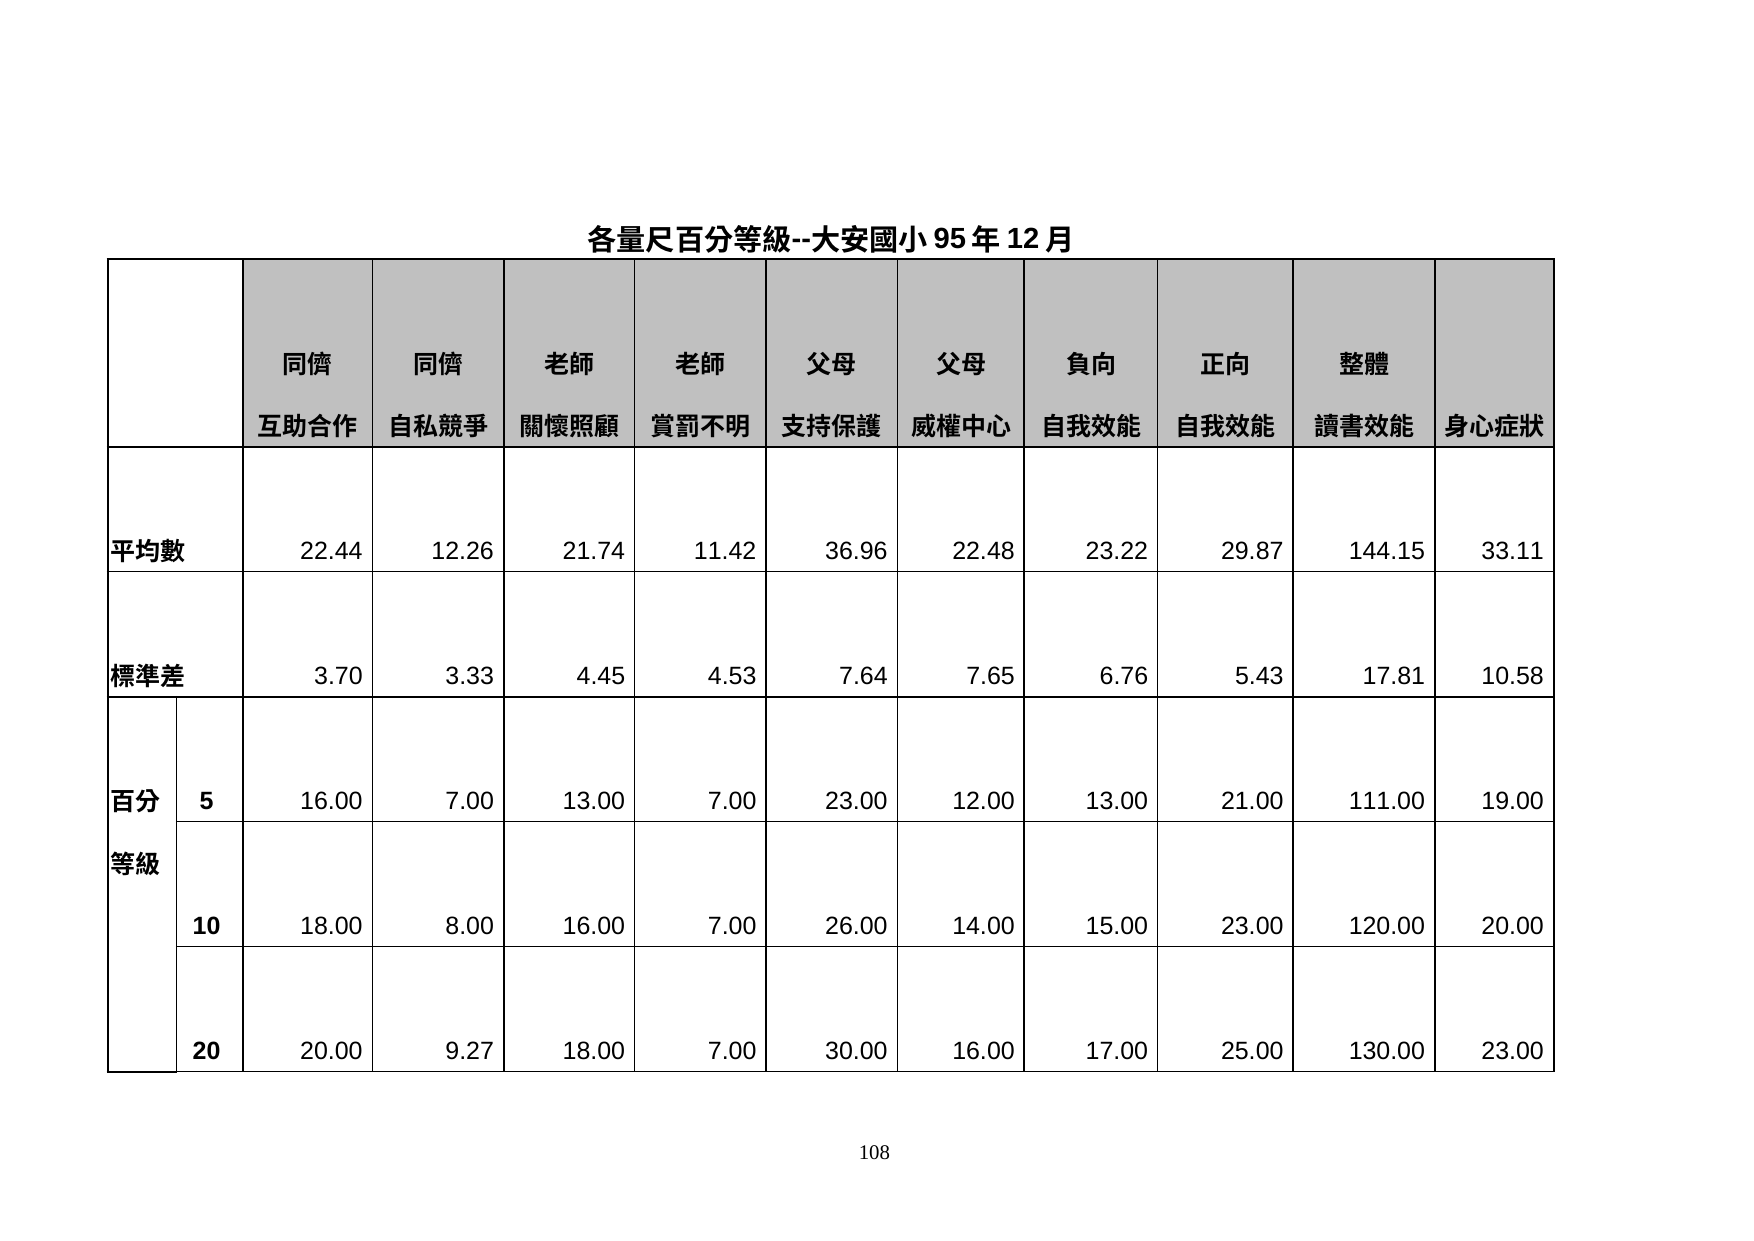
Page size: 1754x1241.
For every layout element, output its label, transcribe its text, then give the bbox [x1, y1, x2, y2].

table_cell 互助合作 [244, 383, 372, 446]
table_cell 自我效能 [1025, 383, 1157, 446]
table_cell 7.00 [635, 822, 765, 946]
table_cell [109, 383, 242, 446]
table_cell 10 [177, 822, 242, 946]
table_cell 正向 [1158, 260, 1292, 383]
table_header 各量尺百分等級--大安國小95年12月 [108, 196, 1553, 258]
table_cell 13.00 [1025, 698, 1157, 821]
table_cell 老師 [505, 260, 634, 383]
table_cell 賞罰不明 [635, 383, 765, 446]
table_cell 22.44 [244, 448, 372, 571]
table_cell 17.00 [1025, 947, 1157, 1071]
table_cell 144.15 [1294, 448, 1434, 571]
table_cell 父母 [898, 260, 1023, 383]
table_cell 6.76 [1025, 572, 1157, 696]
table_cell 18.00 [244, 822, 372, 946]
table_cell 120.00 [1294, 822, 1434, 946]
table_cell 3.70 [244, 572, 372, 696]
table_cell 13.00 [505, 698, 634, 821]
table_cell 18.00 [505, 947, 634, 1071]
table_cell 平均數 [109, 448, 242, 571]
table_cell 19.00 [1436, 698, 1553, 821]
table_cell 讀書效能 [1294, 383, 1434, 446]
table_cell 30.00 [767, 947, 897, 1071]
table_cell 7.64 [767, 572, 897, 696]
table_cell 威權中心 [898, 383, 1023, 446]
table_cell 16.00 [898, 947, 1023, 1071]
table_cell 111.00 [1294, 698, 1434, 821]
table_cell 同儕 [373, 260, 503, 383]
table_cell 整體 [1294, 260, 1434, 383]
table_cell 7.00 [373, 698, 503, 821]
table_cell 同儕 [244, 260, 372, 383]
table_cell 16.00 [505, 822, 634, 946]
table_cell 23.00 [1436, 947, 1553, 1071]
table_cell 20.00 [1436, 822, 1553, 946]
table_cell 23.00 [767, 698, 897, 821]
table_cell 26.00 [767, 822, 897, 946]
table_cell 21.00 [1158, 698, 1292, 821]
table_cell 36.96 [767, 448, 897, 571]
table_cell 11.42 [635, 448, 765, 571]
table_cell 14.00 [898, 822, 1023, 946]
table_cell 自私競爭 [373, 383, 503, 446]
table_cell 父母 [767, 260, 897, 383]
table_cell 7.00 [635, 698, 765, 821]
table_cell 21.74 [505, 448, 634, 571]
table_cell 23.00 [1158, 822, 1292, 946]
table_cell 負向 [1025, 260, 1157, 383]
table_cell 老師 [635, 260, 765, 383]
table_cell 15.00 [1025, 822, 1157, 946]
table_cell 3.33 [373, 572, 503, 696]
table_cell 百分等級 [109, 698, 176, 1071]
table_cell 9.27 [373, 947, 503, 1071]
table_cell 20 [177, 947, 242, 1071]
table_cell 16.00 [244, 698, 372, 821]
table_cell 4.53 [635, 572, 765, 696]
table_cell 4.45 [505, 572, 634, 696]
table_cell 12.26 [373, 448, 503, 571]
table_cell 關懷照顧 [505, 383, 634, 446]
table_cell 29.87 [1158, 448, 1292, 571]
table_cell 130.00 [1294, 947, 1434, 1071]
table_cell [1436, 260, 1553, 383]
table_cell 7.00 [635, 947, 765, 1071]
table_cell 20.00 [244, 947, 372, 1071]
table_cell 7.65 [898, 572, 1023, 696]
table_cell 5.43 [1158, 572, 1292, 696]
table_cell 10.58 [1436, 572, 1553, 696]
table_cell 8.00 [373, 822, 503, 946]
table_cell 標準差 [109, 572, 242, 696]
table_cell 17.81 [1294, 572, 1434, 696]
table_cell 支持保護 [767, 383, 897, 446]
table_cell 身心症狀 [1436, 383, 1553, 446]
table_cell [109, 260, 242, 383]
table_cell 23.22 [1025, 448, 1157, 571]
table_cell 25.00 [1158, 947, 1292, 1071]
table_cell 22.48 [898, 448, 1023, 571]
table_cell 33.11 [1436, 448, 1553, 571]
table_cell 5 [177, 698, 242, 821]
table_cell 自我效能 [1158, 383, 1292, 446]
table_cell 12.00 [898, 698, 1023, 821]
